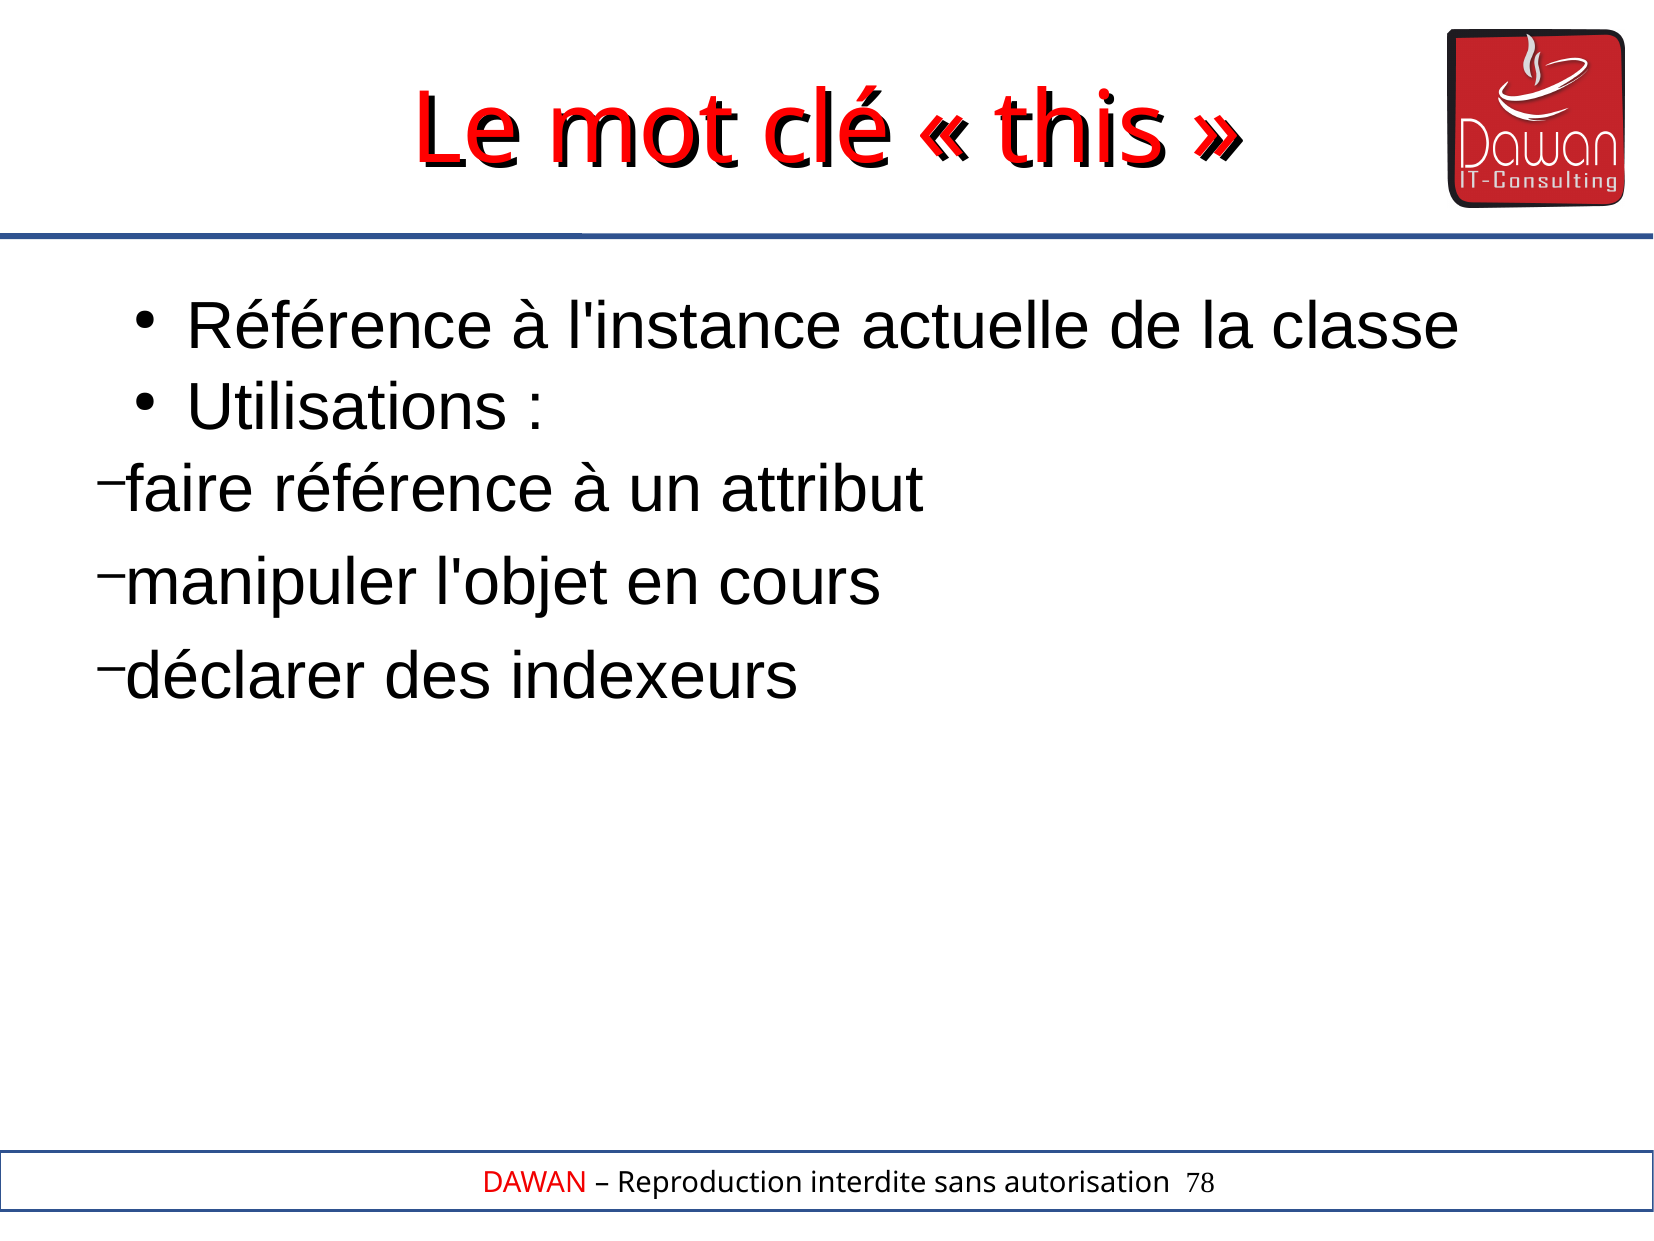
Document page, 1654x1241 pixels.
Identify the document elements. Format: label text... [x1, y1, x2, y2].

list Référence à l'instance actuelle de la classe Utilisations : faire référence à un attribut manipuler l'objet en cours déclarer des indexeurs [82, 290, 1571, 1124]
text_box [1185, 1163, 1565, 1228]
title Le mot clé « this » [82, 8, 1571, 237]
